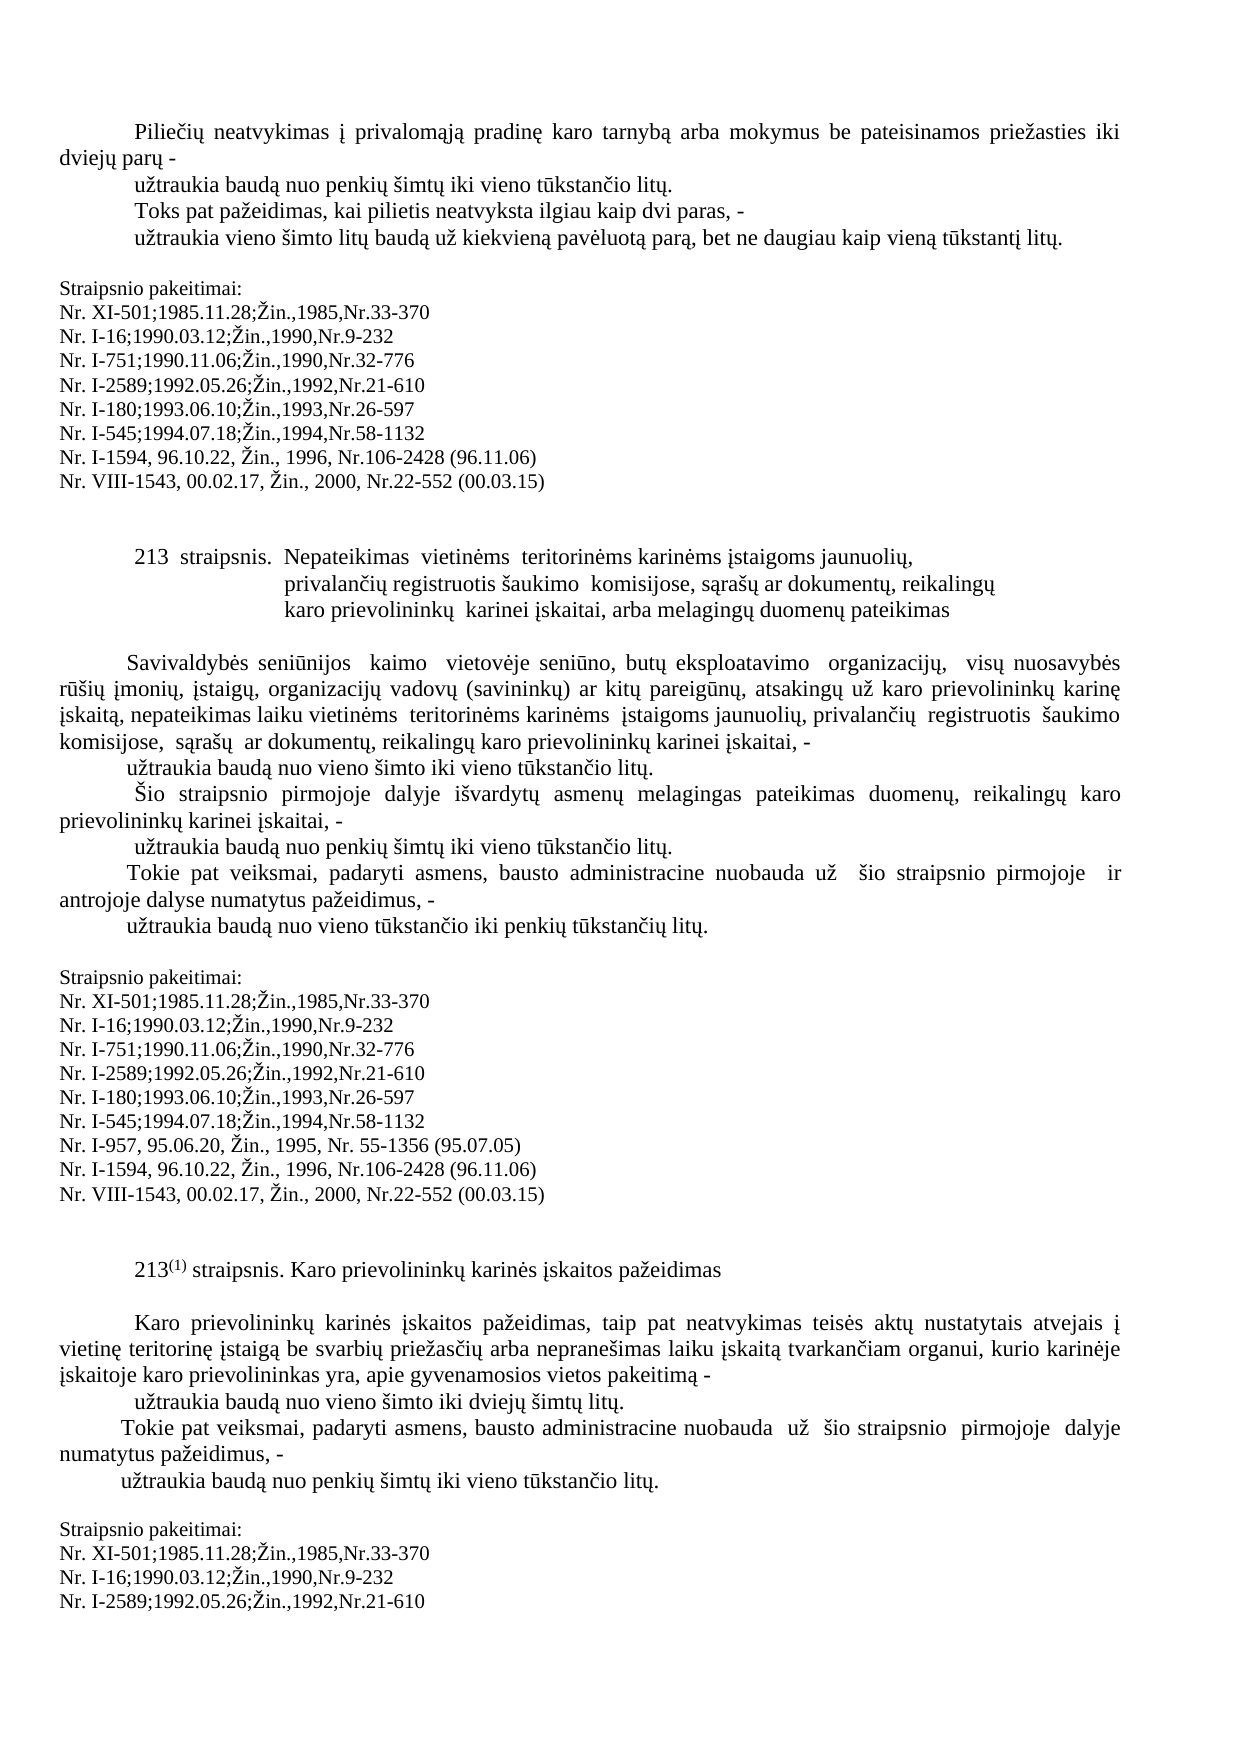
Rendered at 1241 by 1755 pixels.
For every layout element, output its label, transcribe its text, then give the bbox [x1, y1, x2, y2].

text Nr. I-545;1994.07.18;Žin.,1994,Nr.58-1132 [59, 421, 1122, 445]
text Nr. I-16;1990.03.12;Žin.,1990,Nr.9-232 [59, 1565, 1122, 1589]
text Nr. XI-501;1985.11.28;Žin.,1985,Nr.33-370 [59, 989, 1122, 1013]
text Straipsnio pakeitimai: [59, 965, 1122, 989]
text Nr. I-1594, 96.10.22, Žin., 1996, Nr.106-2428 (96.11.06) [59, 445, 1122, 469]
text užtraukia baudą nuo penkių šimtų iki vieno tūkstančio litų. [59, 1467, 1122, 1493]
text Karo prievolininkų karinės įskaitos pažeidimas, taip pat neatvykimas teisės aktų nustatytais atvejais į vietinę teritorinę įstaigą be svarbių priežasčių arba nepranešimas laiku įskaitą tvarkančiam organui, kurio karinėje įskaitoje karo prievolininkas yra, apie gyvenamosios vietos pakeitimą - [59, 1309, 1122, 1388]
text Savivaldybės seniūnijos kaimo vietovėje seniūno, butų eksploatavimo organizacijų, visų nuosavybės rūšių įmonių, įstaigų, organizacijų vadovų (savininkų) ar kitų pareigūnų, atsakingų už karo prievolininkų karinę įskaitą, nepateikimas laiku vietinėms teritorinėms karinėms įstaigoms jaunuolių, privalančių registruotis šaukimo komisijose, sąrašų ar dokumentų, reikalingų karo prievolininkų karinei įskaitai, - [59, 649, 1122, 754]
text Straipsnio pakeitimai: [59, 276, 1122, 300]
text užtraukia baudą nuo vieno tūkstančio iki penkių tūkstančių litų. [59, 912, 1122, 938]
text Nr. VIII-1543, 00.02.17, Žin., 2000, Nr.22-552 (00.03.15) [59, 469, 1122, 493]
text 213(1) straipsnis. Karo prievolininkų karinės įskaitos pažeidimas [59, 1256, 1122, 1282]
text Nr. XI-501;1985.11.28;Žin.,1985,Nr.33-370 [59, 300, 1122, 324]
text Nr. I-2589;1992.05.26;Žin.,1992,Nr.21-610 [59, 1061, 1122, 1085]
text Tokie pat veiksmai, padaryti asmens, bausto administracine nuobauda už šio straipsnio pirmojoje ir antrojoje dalyse numatytus pažeidimus, - [59, 859, 1122, 912]
text užtraukia baudą nuo penkių šimtų iki vieno tūkstančio litų. [59, 833, 1122, 859]
text privalančių registruotis šaukimo komisijose, sąrašų ar dokumentų, reikalingų [209, 569, 1122, 596]
text Nr. I-1594, 96.10.22, Žin., 1996, Nr.106-2428 (96.11.06) [59, 1157, 1122, 1181]
text Straipsnio pakeitimai: [59, 1517, 1122, 1541]
text Nr. I-957, 95.06.20, Žin., 1995, Nr. 55-1356 (95.07.05) [59, 1133, 1122, 1157]
text Nr. I-751;1990.11.06;Žin.,1990,Nr.32-776 [59, 348, 1122, 372]
text Nr. I-180;1993.06.10;Žin.,1993,Nr.26-597 [59, 397, 1122, 421]
text Šio straipsnio pirmojoje dalyje išvardytų asmenų melagingas pateikimas duomenų, reikalingų karo prievolininkų karinei įskaitai, - [59, 780, 1122, 833]
text Nr. VIII-1543, 00.02.17, Žin., 2000, Nr.22-552 (00.03.15) [59, 1181, 1122, 1206]
text Tokie pat veiksmai, padaryti asmens, bausto administracine nuobauda už šio straipsnio pirmojoje dalyje numatytus pažeidimus, - [59, 1414, 1122, 1467]
text užtraukia vieno šimto litų baudą už kiekvieną pavėluotą parą, bet ne daugiau kaip vieną tūkstantį litų. [59, 223, 1122, 250]
text Nr. I-180;1993.06.10;Žin.,1993,Nr.26-597 [59, 1085, 1122, 1109]
text Piliečių neatvykimas į privalomąją pradinę karo tarnybą arba mokymus be pateisinamos priežasties iki dviejų parų - [59, 118, 1122, 171]
text Nr. I-545;1994.07.18;Žin.,1994,Nr.58-1132 [59, 1109, 1122, 1133]
text Nr. XI-501;1985.11.28;Žin.,1985,Nr.33-370 [59, 1541, 1122, 1565]
text užtraukia baudą nuo penkių šimtų iki vieno tūkstančio litų. [59, 171, 1122, 197]
text Nr. I-2589;1992.05.26;Žin.,1992,Nr.21-610 [59, 372, 1122, 397]
text 213 straipsnis. Nepateikimas vietinėms teritorinėms karinėms įstaigoms jaunuolių, [59, 543, 1122, 569]
text Nr. I-16;1990.03.12;Žin.,1990,Nr.9-232 [59, 1013, 1122, 1037]
text Nr. I-16;1990.03.12;Žin.,1990,Nr.9-232 [59, 324, 1122, 348]
text užtraukia baudą nuo vieno šimto iki vieno tūkstančio litų. [59, 754, 1122, 780]
text Toks pat pažeidimas, kai pilietis neatvyksta ilgiau kaip dvi paras, - [59, 197, 1122, 223]
text karo prievolininkų karinei įskaitai, arba melagingų duomenų pateikimas [209, 596, 1122, 622]
text užtraukia baudą nuo vieno šimto iki dviejų šimtų litų. [59, 1388, 1122, 1414]
text Nr. I-751;1990.11.06;Žin.,1990,Nr.32-776 [59, 1037, 1122, 1061]
text Nr. I-2589;1992.05.26;Žin.,1992,Nr.21-610 [59, 1589, 1122, 1613]
